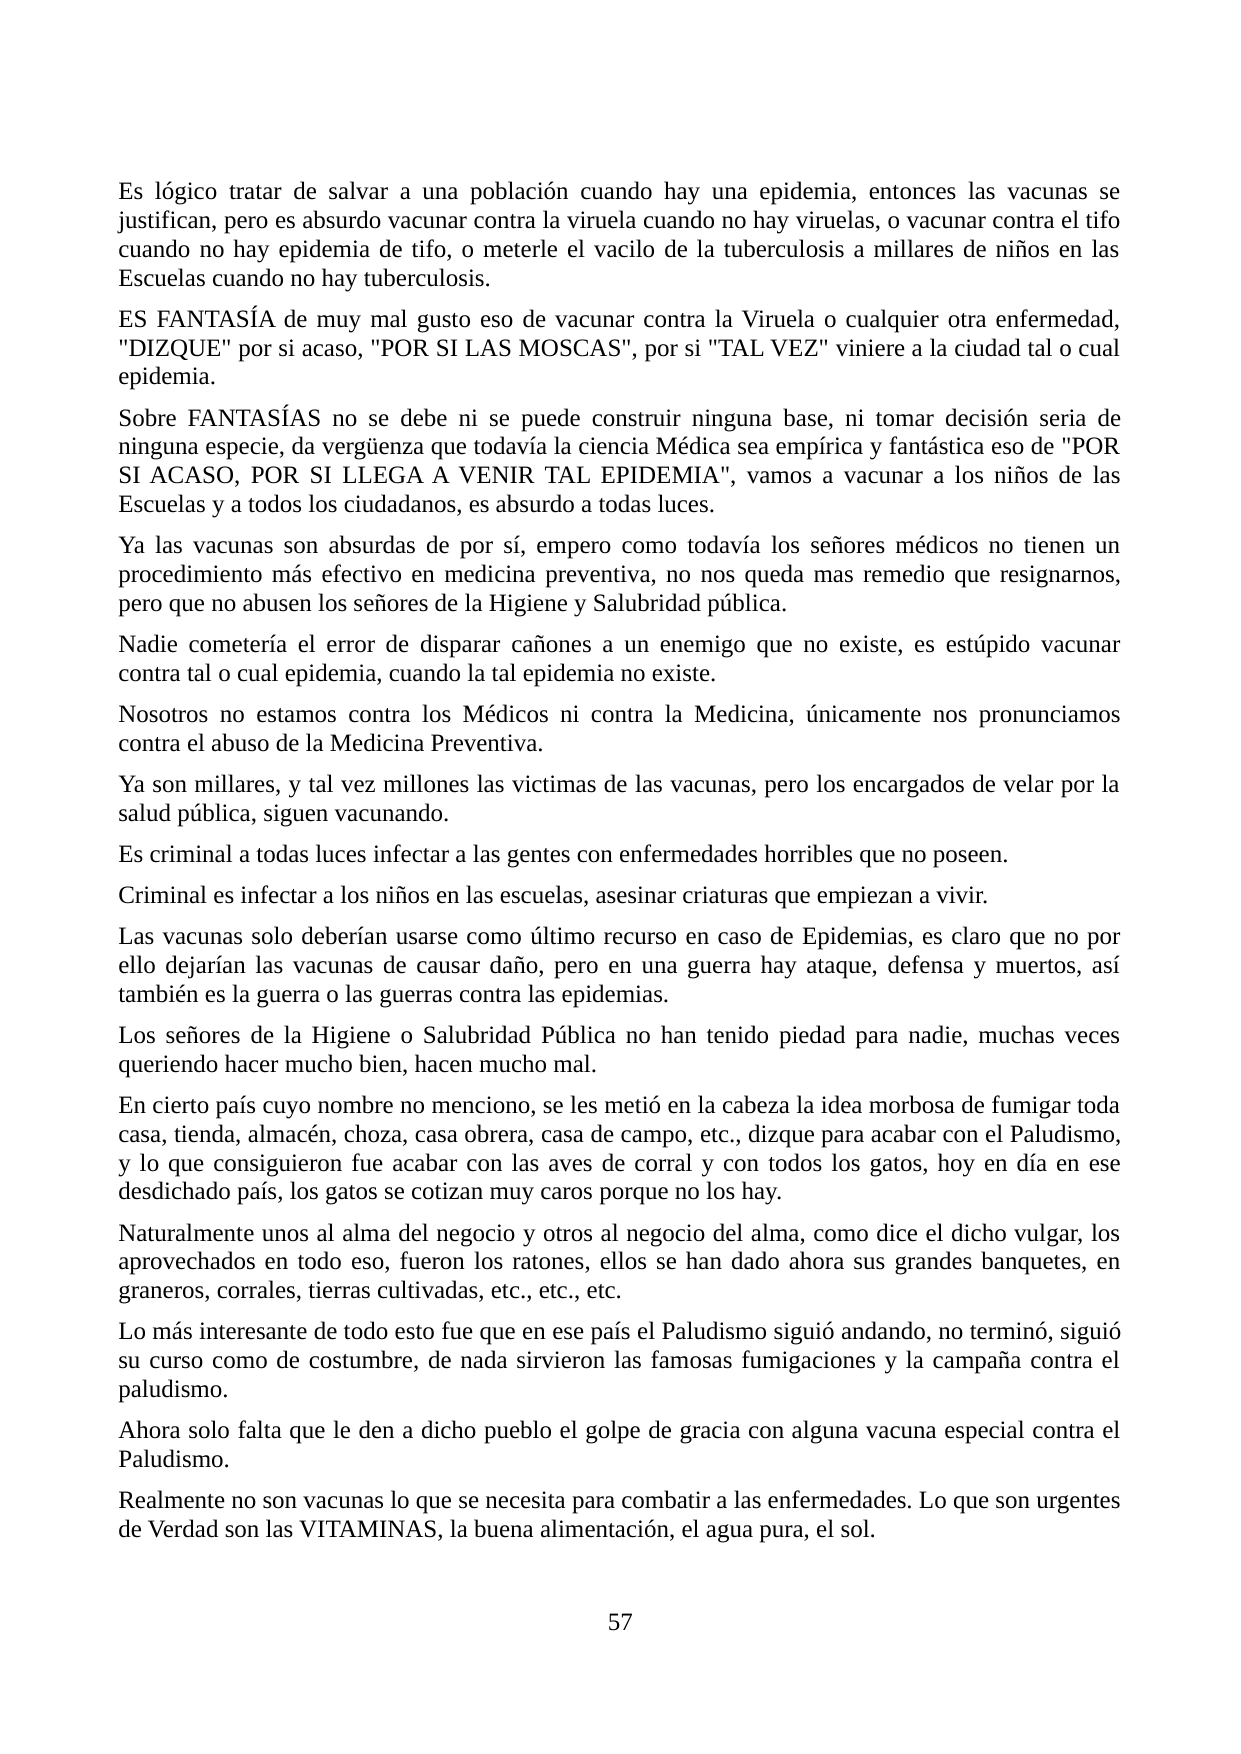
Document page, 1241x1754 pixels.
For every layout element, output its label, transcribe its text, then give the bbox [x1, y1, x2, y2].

text Nosotros no estamos contra los Médicos ni contra la Medicina, únicamente nos pronunciamos contra el abuso de la Medicina Preventiva. [118, 699, 1122, 756]
text Naturalmente unos al alma del negocio y otros al negocio del alma, como dice el dicho vulgar, los aprovechados en todo eso, fueron los ratones, ellos se han dado ahora sus grandes banquetes, en graneros, corrales, tierras cultivadas, etc., etc., etc. [118, 1218, 1122, 1304]
text Ya las vacunas son absurdas de por sí, empero como todavía los señores médicos no tienen un procedimiento más efectivo en medicina preventiva, no nos queda mas remedio que resignarnos, pero que no abusen los señores de la Higiene y Salubridad pública. [118, 530, 1122, 616]
text Es criminal a todas luces infectar a las gentes con enfermedades horribles que no poseen. [118, 839, 1122, 868]
text Nadie cometería el error de disparar cañones a un enemigo que no existe, es estúpido vacunar contra tal o cual epidemia, cuando la tal epidemia no existe. [118, 629, 1122, 686]
text Ya son millares, y tal vez millones las victimas de las vacunas, pero los encargados de velar por la salud pública, siguen vacunando. [118, 769, 1122, 826]
text Sobre FANTASÍAS no se debe ni se puede construir ninguna base, ni tomar decisión seria de ninguna especie, da vergüenza que todavía la ciencia Médica sea empírica y fantástica eso de "POR SI ACASO, POR SI LLEGA A VENIR TAL EPIDEMIA", vamos a vacunar a los niños de las Escuelas y a todos los ciudadanos, es absurdo a todas luces. [118, 403, 1122, 518]
text Criminal es infectar a los niños en las escuelas, asesinar criaturas que empiezan a vivir. [118, 880, 1122, 909]
text Es lógico tratar de salvar a una población cuando hay una epidemia, entonces las vacunas se justifican, pero es absurdo vacunar contra la viruela cuando no hay viruelas, o vacunar contra el tifo cuando no hay epidemia de tifo, o meterle el vacilo de la tuberculosis a millares de niños en las Escuelas cuando no hay tuberculosis. [118, 176, 1122, 291]
text Realmente no son vacunas lo que se necesita para combatir a las enfermedades. Lo que son urgentes de Verdad son las VITAMINAS, la buena alimentación, el agua pura, el sol. [118, 1485, 1122, 1543]
text Ahora solo falta que le den a dicho pueblo el golpe de gracia con alguna vacuna especial contra el Paludismo. [118, 1415, 1122, 1473]
text ES FANTASÍA de muy mal gusto eso de vacunar contra la Viruela o cualquier otra enfermedad, "DIZQUE" por si acaso, "POR SI LAS MOSCAS", por si "TAL VEZ" viniere a la ciudad tal o cual epidemia. [118, 304, 1122, 390]
text Los señores de la Higiene o Salubridad Pública no han tenido piedad para nadie, muchas veces queriendo hacer mucho bien, hacen mucho mal. [118, 1020, 1122, 1078]
text En cierto país cuyo nombre no menciono, se les metió en la cabeza la idea morbosa de fumigar toda casa, tienda, almacén, choza, casa obrera, casa de campo, etc., dizque para acabar con el Paludismo, y lo que consiguieron fue acabar con las aves de corral y con todos los gatos, hoy en día en ese desdichado país, los gatos se cotizan muy caros porque no los hay. [118, 1090, 1122, 1205]
text Lo más interesante de todo esto fue que en ese país el Paludismo siguió andando, no terminó, siguió su curso como de costumbre, de nada sirvieron las famosas fumigaciones y la campaña contra el paludismo. [118, 1316, 1122, 1403]
text Las vacunas solo deberían usarse como último recurso en caso de Epidemias, es claro que no por ello dejarían las vacunas de causar daño, pero en una guerra hay ataque, defensa y muertos, así también es la guerra o las guerras contra las epidemias. [118, 921, 1122, 1008]
